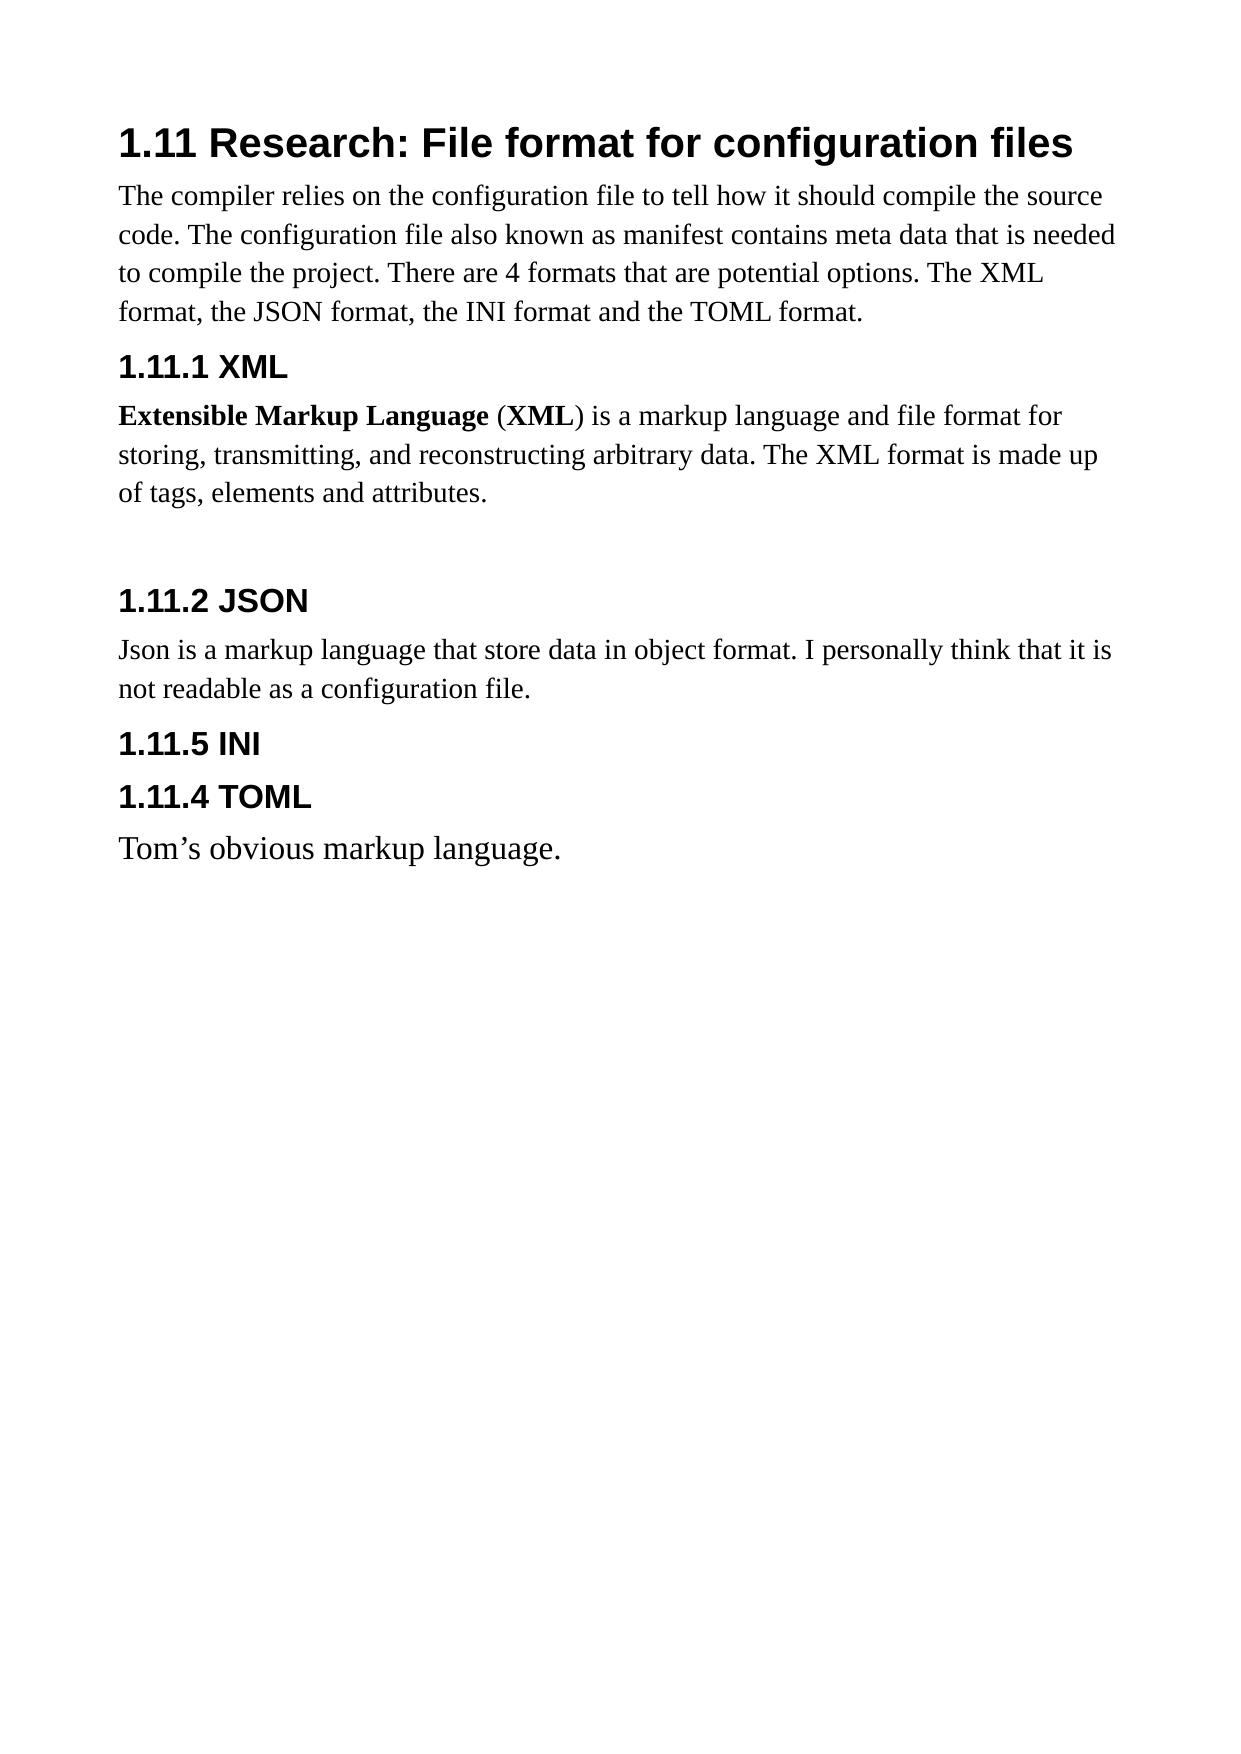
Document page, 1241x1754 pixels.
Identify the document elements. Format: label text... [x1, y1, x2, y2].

subtitle 1.11 Research: File format for configuration files [118, 118, 1122, 166]
subtitle 1.11.1 XML [118, 347, 1122, 386]
text Tom’s obvious markup language. [118, 828, 1122, 866]
subtitle 1.11.4 TOML [118, 777, 1122, 816]
subtitle 1.11.2 JSON [118, 582, 1122, 620]
subtitle 1.11.5 INI [118, 724, 1122, 763]
text Json is a markup language that store data in object format. I personally think that it is not readable as a configuration file. [118, 632, 1122, 704]
text Extensible Markup Language (XML) is a markup language and file format for storing, transmitting, and reconstructing arbitrary data. The XML format is made up of tags, elements and attributes. [118, 398, 1122, 509]
text The compiler relies on the configuration file to tell how it should compile the source code. The configuration file also known as manifest contains meta data that is needed to compile the project. There are 4 formats that are potential options. The XML format, the JSON format, the INI format and the TOML format. [118, 178, 1122, 328]
